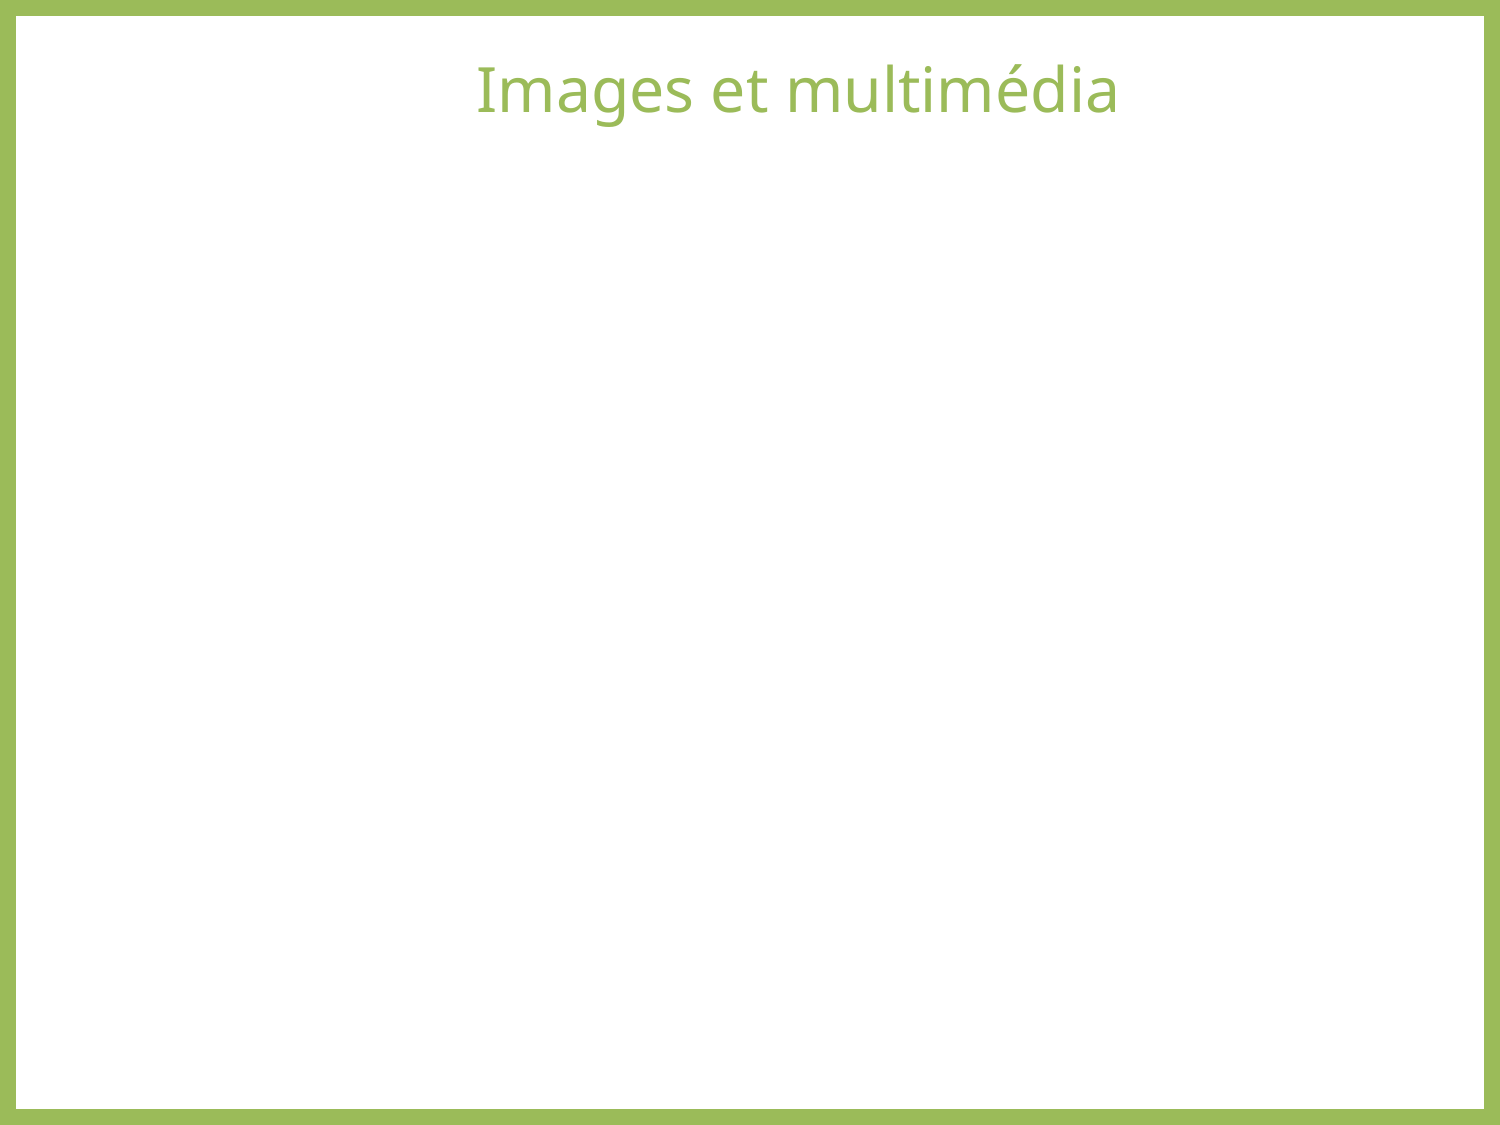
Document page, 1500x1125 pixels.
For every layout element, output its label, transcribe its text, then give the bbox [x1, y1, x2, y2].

text_box [0, 0, 1500, 1125]
text_box Images et multimédia [123, 42, 1474, 161]
